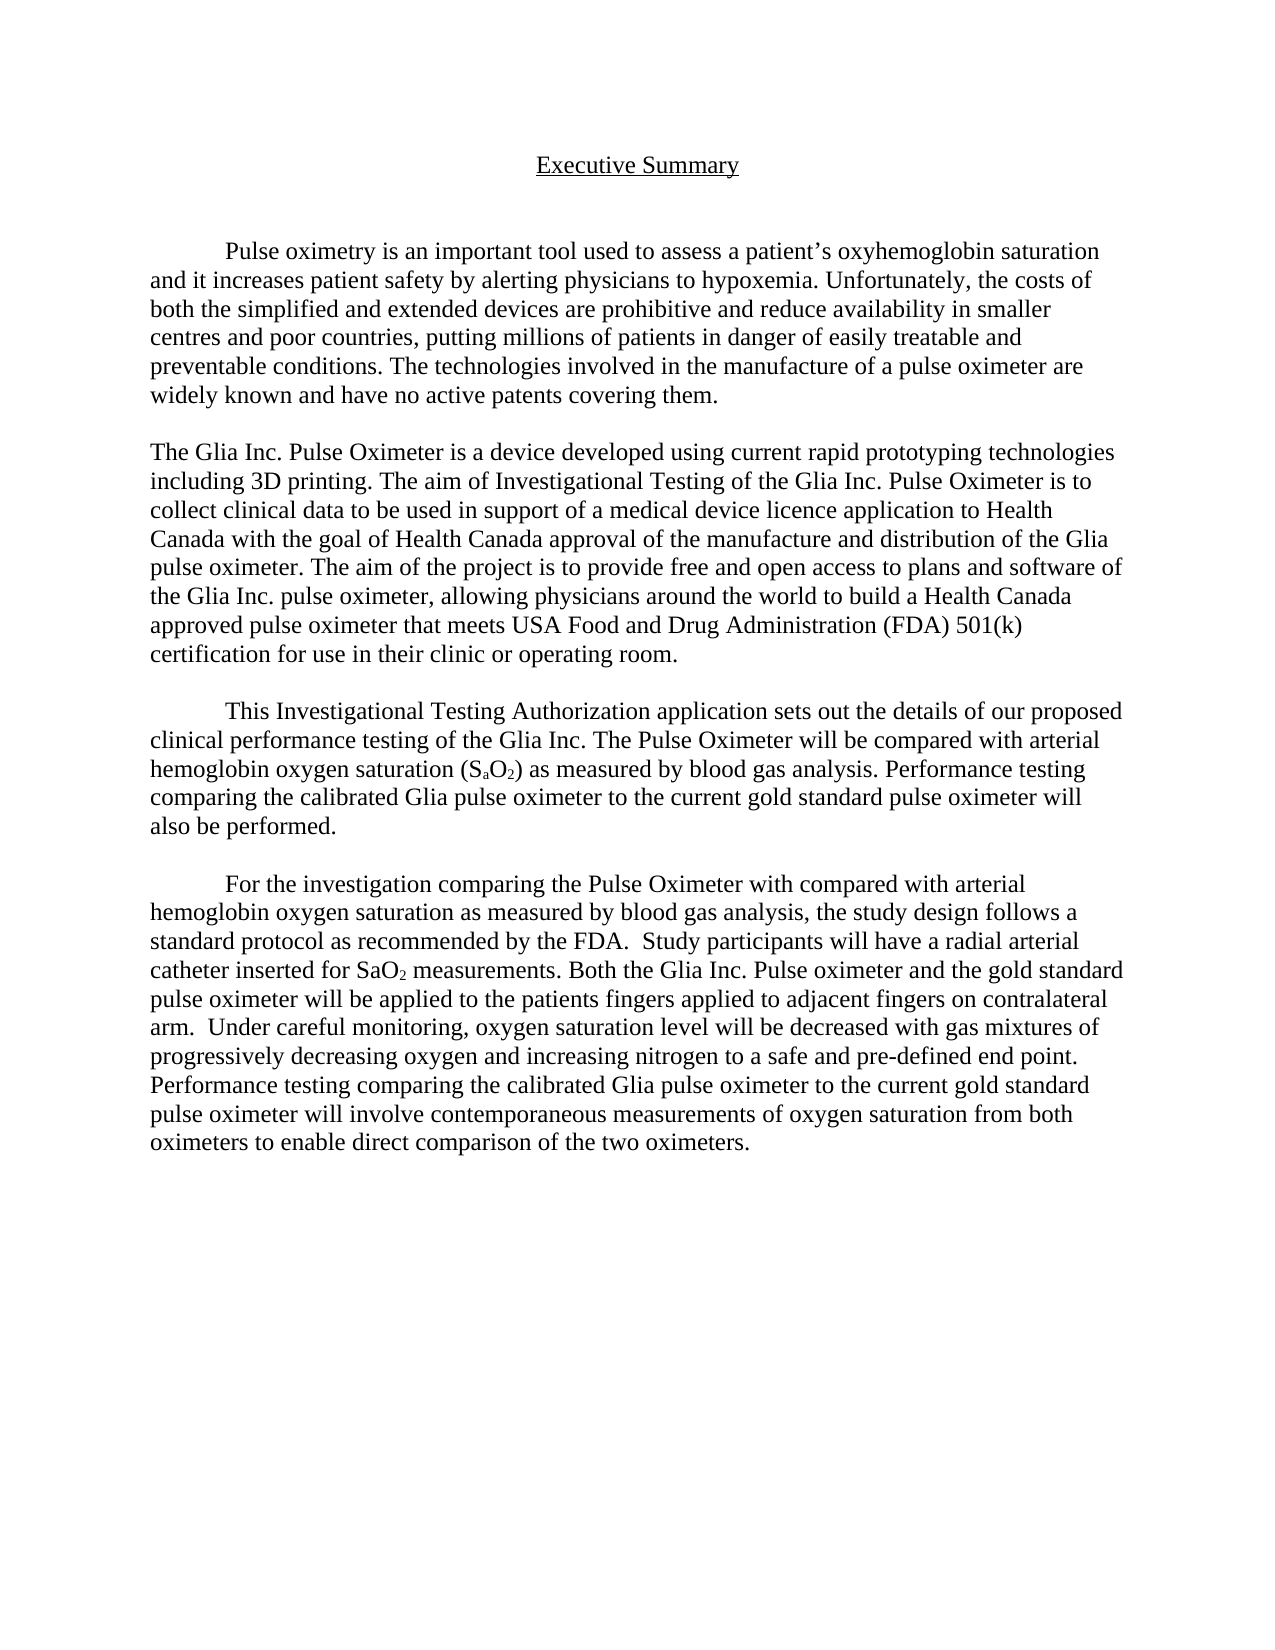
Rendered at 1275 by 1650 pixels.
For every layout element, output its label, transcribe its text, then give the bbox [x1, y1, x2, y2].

text This Investigational Testing Authorization application sets out the details of our proposed clinical performance testing of the Glia Inc. The Pulse Oximeter will be compared with arterial hemoglobin oxygen saturation (SaO2) as measured by blood gas analysis. Performance testing comparing the calibrated Glia pulse oximeter to the current gold standard pulse oximeter will also be performed. [150, 696, 1125, 840]
text The Glia Inc. Pulse Oximeter is a device developed using current rapid prototyping technologies including 3D printing. The aim of Investigational Testing of the Glia Inc. Pulse Oximeter is to collect clinical data to be used in support of a medical device licence application to Health Canada with the goal of Health Canada approval of the manufacture and distribution of the Glia pulse oximeter. The aim of the project is to provide free and open access to plans and software of the Glia Inc. pulse oximeter, allowing physicians around the world to build a Health Canada approved pulse oximeter that meets USA Food and Drug Administration (FDA) 501(k) certification for use in their clinic or operating room. [150, 437, 1125, 667]
text Pulse oximetry is an important tool used to assess a patient’s oxyhemoglobin saturation and it increases patient safety by alerting physicians to hypoxemia. Unfortunately, the costs of both the simplified and extended devices are prohibitive and reduce availability in smaller centres and poor countries, putting millions of patients in danger of easily treatable and preventable conditions. The technologies involved in the manufacture of a pulse oximeter are widely known and have no active patents covering them. [150, 236, 1125, 409]
text For the investigation comparing the Pulse Oximeter with compared with arterial hemoglobin oxygen saturation as measured by blood gas analysis, the study design follows a standard protocol as recommended by the FDA. Study participants will have a radial arterial catheter inserted for SaO2 measurements. Both the Glia Inc. Pulse oximeter and the gold standard pulse oximeter will be applied to the patients fingers applied to adjacent fingers on contralateral arm. Under careful monitoring, oxygen saturation level will be decreased with gas mixtures of progressively decreasing oxygen and increasing nitrogen to a safe and pre-defined end point. Performance testing comparing the calibrated Glia pulse oximeter to the current gold standard pulse oximeter will involve contemporaneous measurements of oxygen saturation from both oximeters to enable direct comparison of the two oximeters. [150, 869, 1125, 1156]
text Executive Summary [150, 150, 1125, 179]
